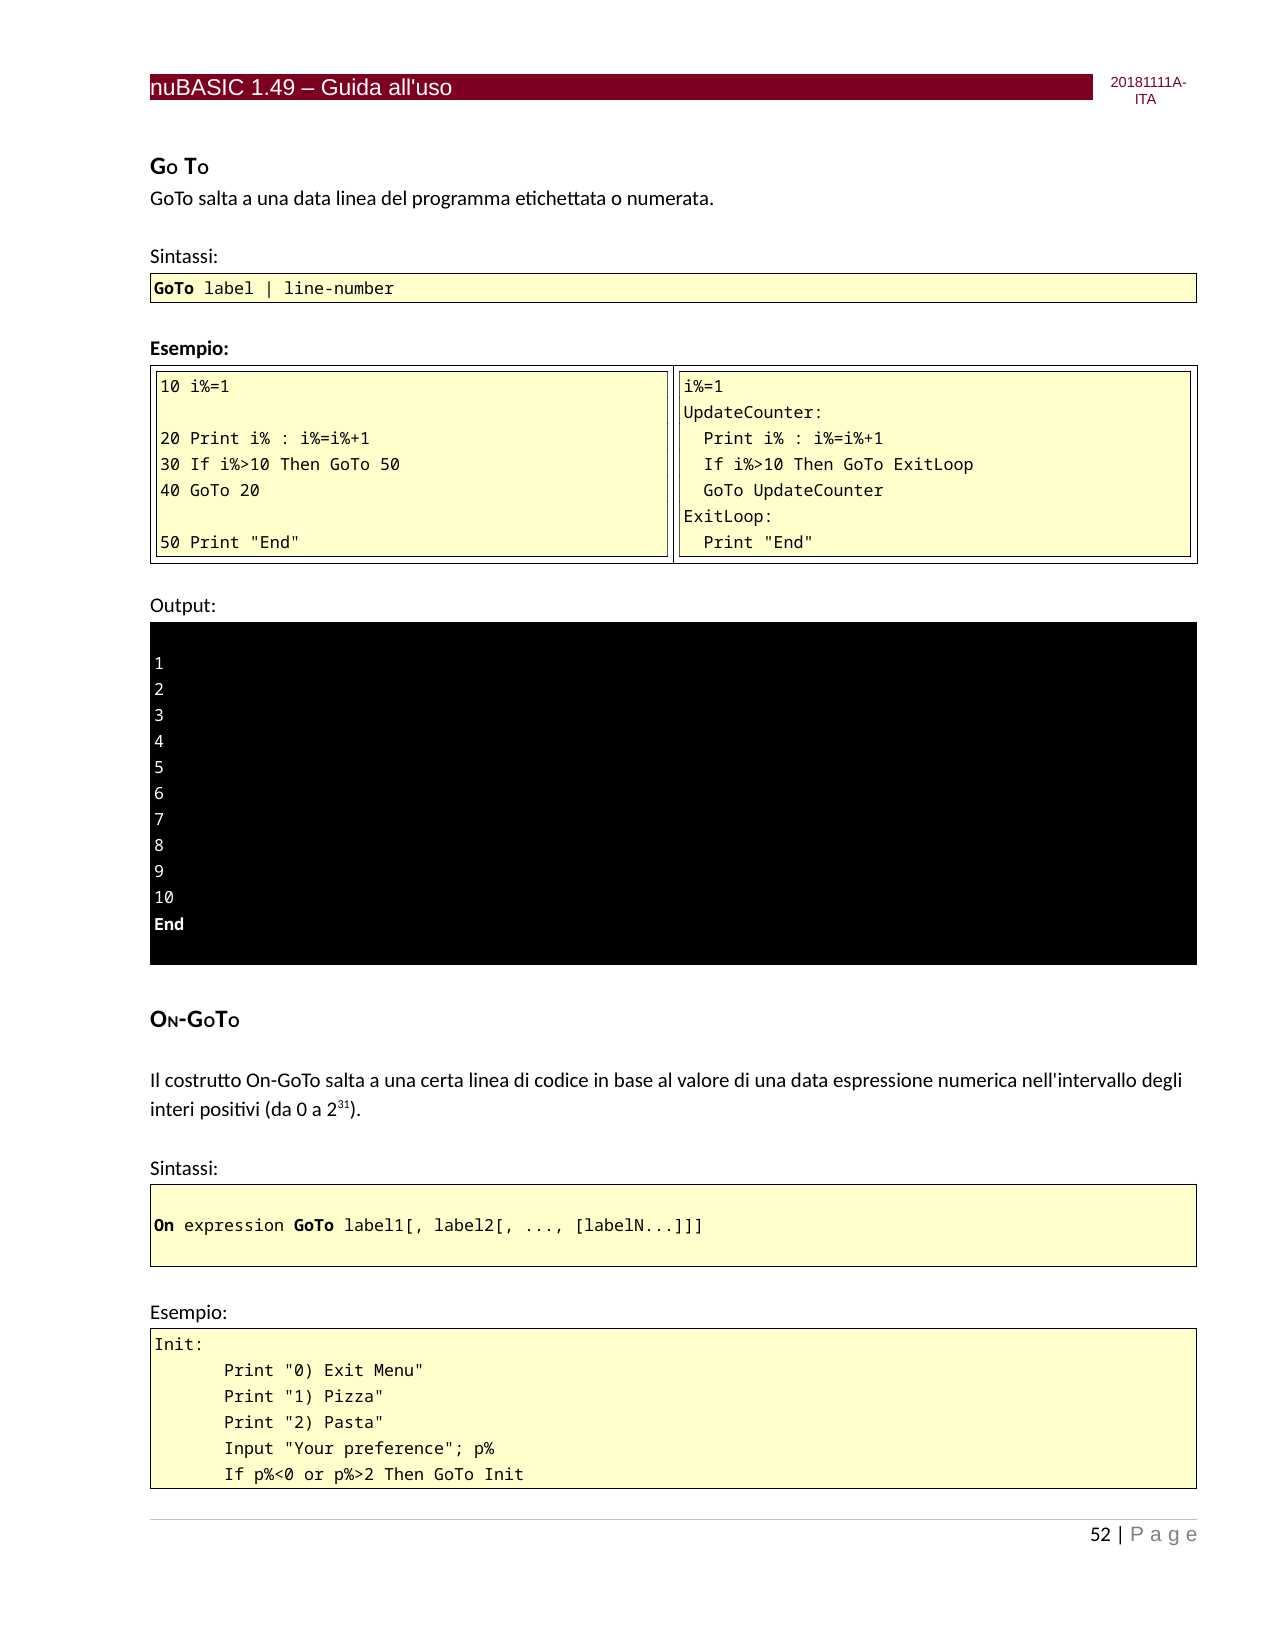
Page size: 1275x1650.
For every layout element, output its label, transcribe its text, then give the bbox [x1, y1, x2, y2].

list 2 [151, 674, 1196, 700]
list Input "Your preference"; p% [151, 1432, 1196, 1458]
list 10 [151, 882, 1196, 908]
text Esempio: [150, 1299, 1197, 1324]
list 9 [151, 856, 1196, 882]
list If p%<0 or p%>2 Then GoTo Init [151, 1458, 1196, 1488]
list 8 [151, 830, 1196, 856]
subtitle Go To [150, 150, 1197, 181]
list Init: [151, 1329, 1196, 1354]
list 5 [151, 752, 1196, 778]
text Sintassi: [150, 1155, 1197, 1180]
subtitle On-GoTo [150, 1003, 1197, 1034]
list On expression GoTo label1[, label2[, ..., [labelN...]]] [151, 1210, 1196, 1236]
text Il costrutto On-GoTo salta a una certa linea di codice in base al valore di una data espressione numerica nell'intervallo degli interi positivi (da 0 a 231). [150, 1067, 1197, 1122]
list Print "1) Pizza" [151, 1380, 1196, 1406]
list 3 [151, 700, 1196, 726]
list End [151, 908, 1196, 934]
list GoTo label | line-number [151, 274, 1196, 302]
table_header i%=1 UpdateCounter: Print i% : i%=i%+1 If i%>10 Then GoTo ExitLoop GoTo UpdateCounter ExitLoop: Print "End" [674, 366, 1197, 563]
text GoTo salta a una data linea del programma etichettata o numerata. [150, 185, 1197, 210]
list 1 [151, 648, 1196, 674]
text Sintassi: [150, 243, 1197, 269]
text Esempio: [150, 336, 1197, 361]
text Output: [150, 592, 1197, 618]
table_header 10 i%=1 20 Print i% : i%=i%+1 30 If i%>10 Then GoTo 50 40 GoTo 20 50 Print "End" [151, 366, 673, 563]
list 7 [151, 804, 1196, 830]
list Print "0) Exit Menu" [151, 1354, 1196, 1380]
list Print "2) Pasta" [151, 1406, 1196, 1432]
list 4 [151, 726, 1196, 752]
list 6 [151, 778, 1196, 804]
